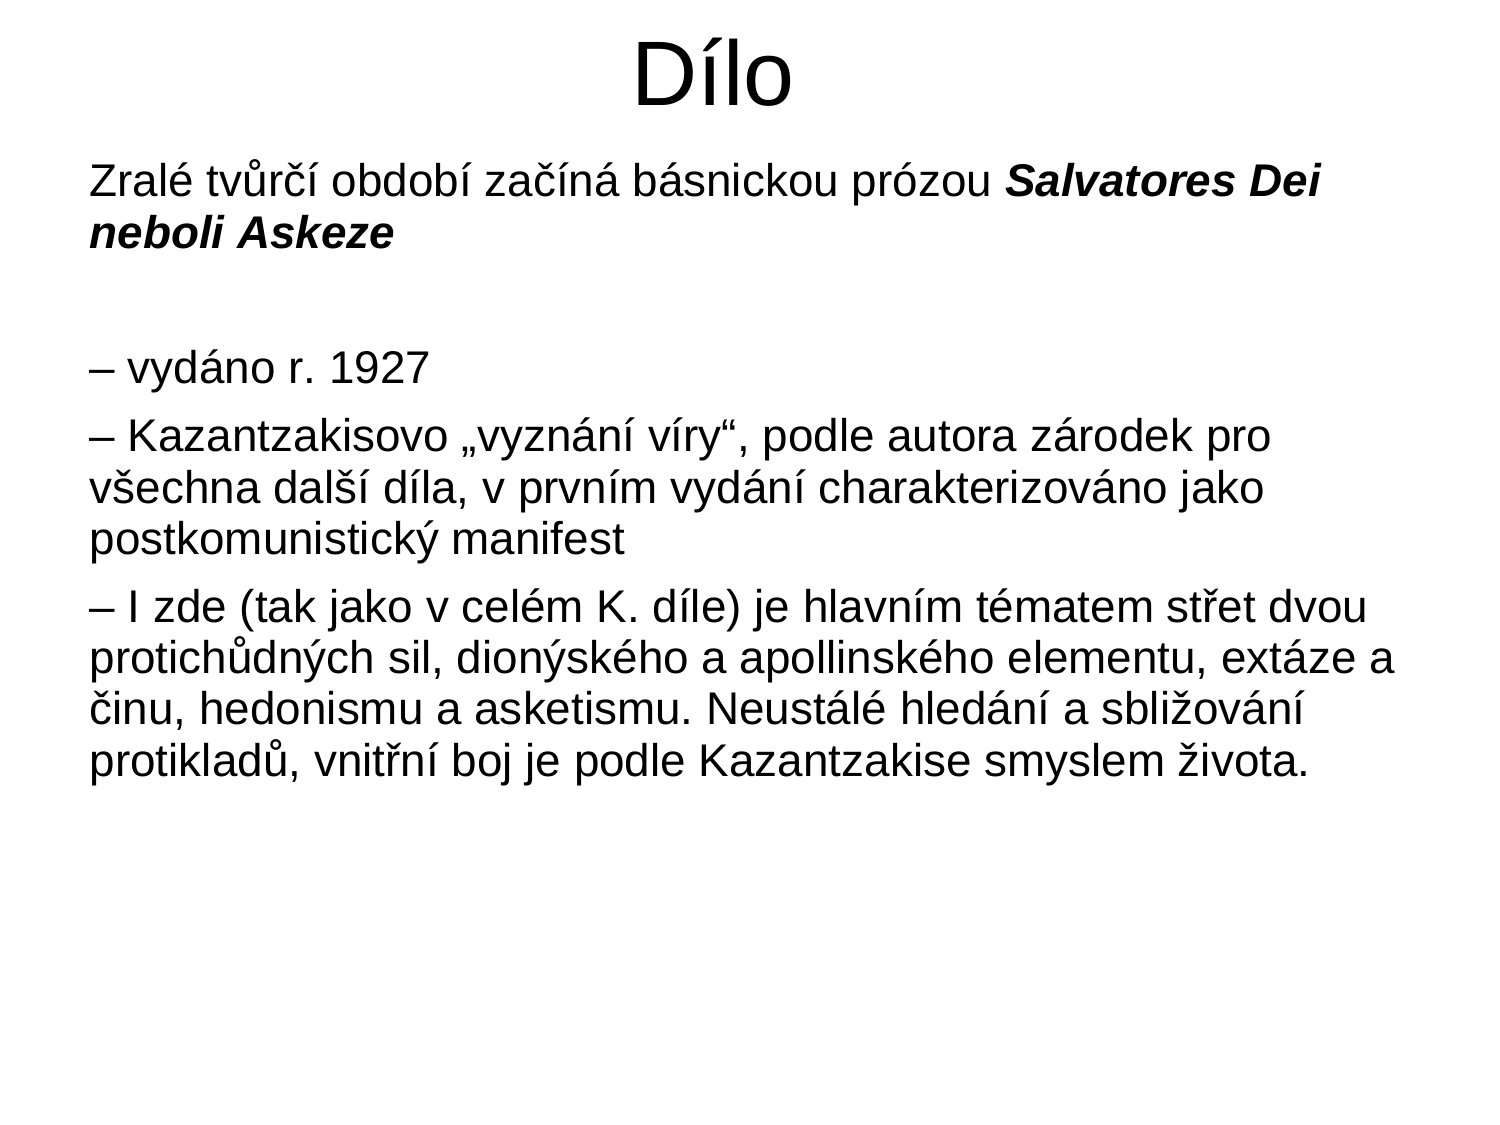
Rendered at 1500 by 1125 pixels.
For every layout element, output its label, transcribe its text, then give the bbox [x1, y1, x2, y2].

list Zralé tvůrčí období začíná básnickou prózou Salvatores Dei neboli Askeze – vydáno r. 1927 – Kazantzakisovo „vyznání víry“, podle autora zárodek pro všechna další díla, v prvním vydání charakterizováno jako postkomunistický manifest – I zde (tak jako v celém K. díle) je hlavním tématem střet dvou protichůdných sil, dionýského a apollinského elementu, extáze a činu, hedonismu a asketismu. Neustálé hledání a sbližování protikladů, vnitřní boj je podle Kazantzakise smyslem života. [74, 147, 1425, 1005]
title Dílo [38, 0, 1388, 177]
